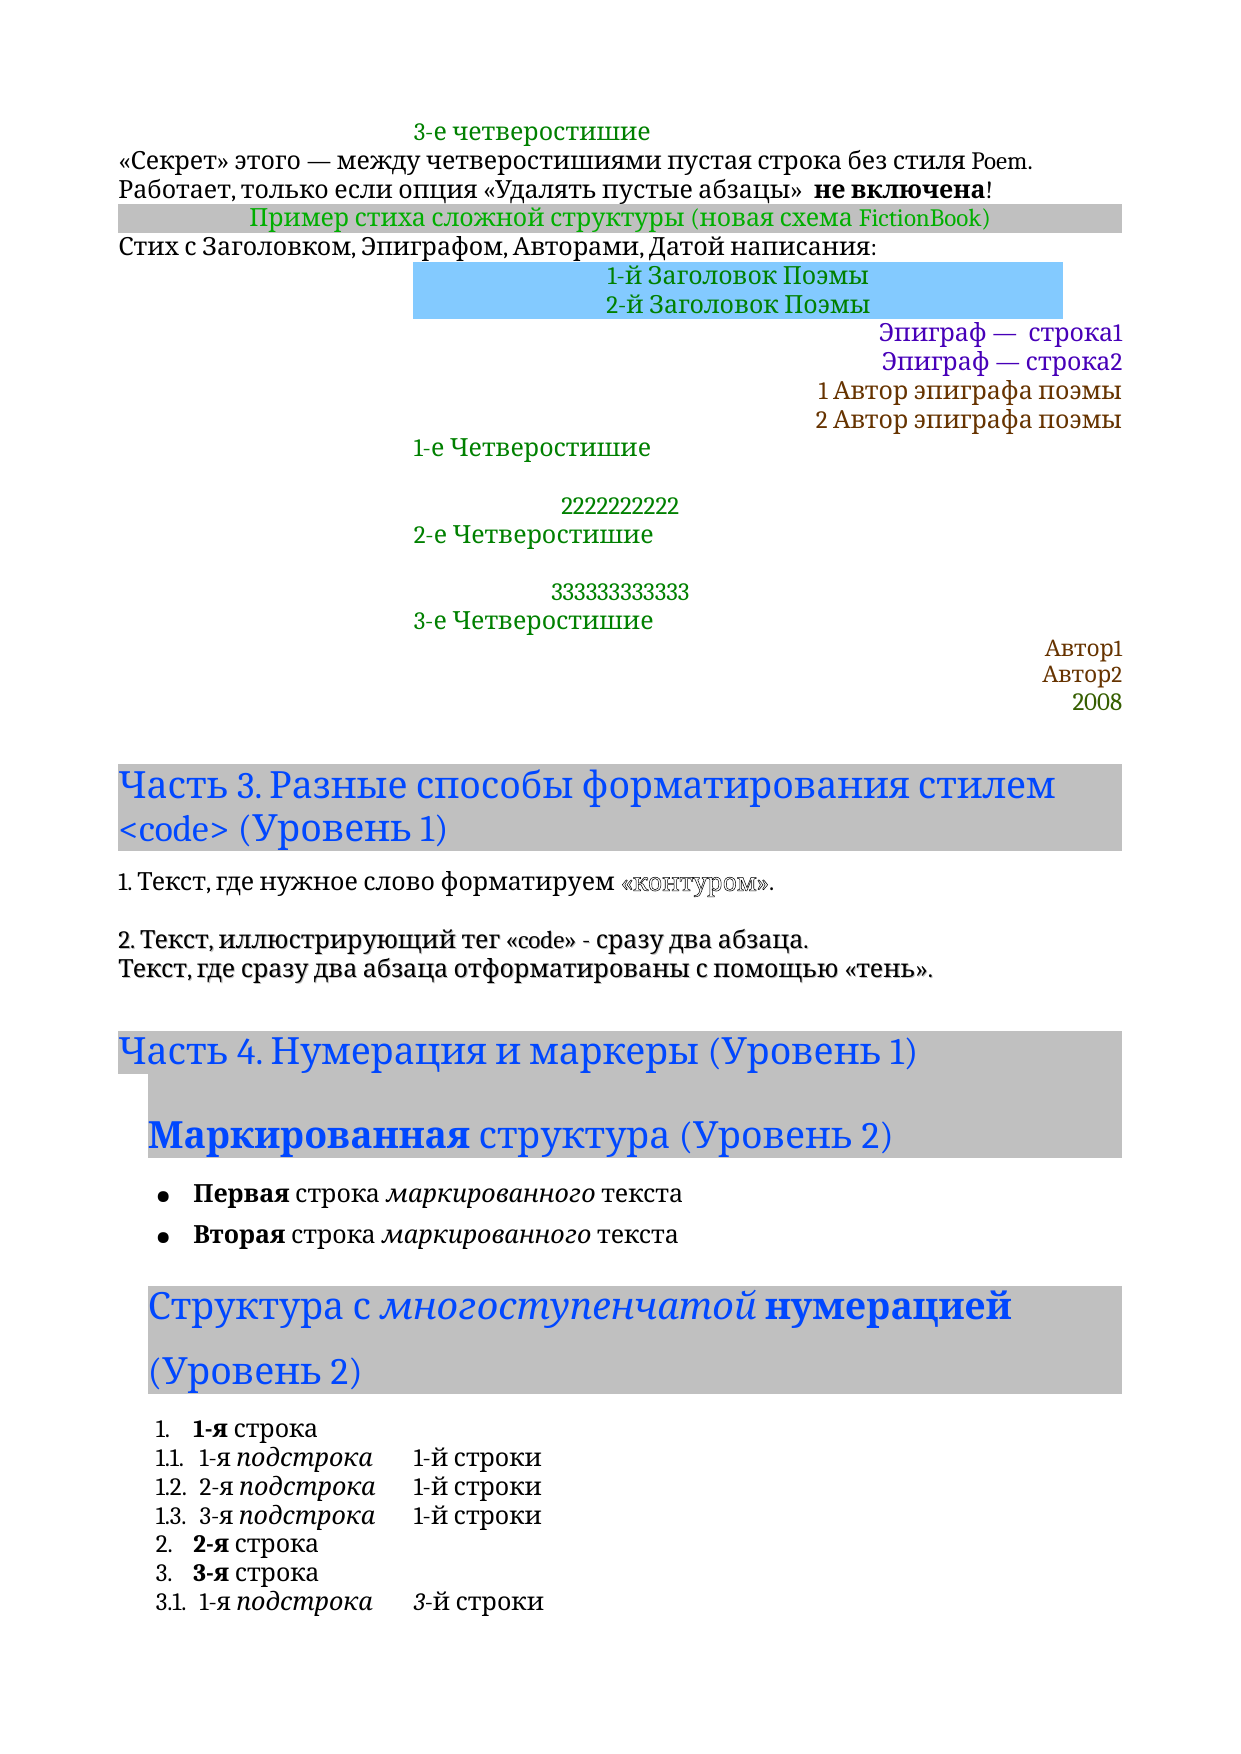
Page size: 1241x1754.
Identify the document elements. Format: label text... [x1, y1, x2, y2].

list 3-я строка [156, 1559, 1122, 1588]
text Структура с многоступенчатой нумерацией (Уровень 2) [148, 1286, 1122, 1394]
text Автор2 [325, 662, 1122, 688]
subtitle 333333333333 [118, 578, 1122, 607]
text 2 Автор эпиграфа поэмы [502, 406, 1122, 434]
title 1-й Заголовок Поэмы [413, 262, 1063, 291]
list 2-я подстрока 1-й строки [156, 1473, 1122, 1502]
list Первая строка маркированного текста [156, 1180, 1122, 1208]
text 3-е четверостишие [413, 118, 1063, 147]
text Часть 4. Нумерация и маркеры (Уровень 1) [118, 1031, 1122, 1074]
text Эпиграф — строка2 [472, 348, 1122, 377]
text Стих с Заголовком, Эпиграфом, Авторами, Датой написания: [118, 233, 1122, 262]
text Текст, где сразу два абзаца отформатированы с помощью «тень». [118, 954, 1122, 983]
text «Секрет» этого — между четверостишиями пустая строка без стиля Poem. Работает, только если опция «Удалять пустые абзацы» не включена! [118, 147, 1122, 204]
list 1-я подстрока 3-й строки [156, 1588, 1122, 1617]
text 2. Текст, иллюстрирующий тег «code» - сразу два абзаца. [118, 926, 1122, 954]
text 3-е Четверостишие [413, 607, 1063, 636]
text Маркированная структура (Уровень 2) [148, 1115, 1122, 1158]
title 2-й Заголовок Поэмы [413, 291, 1063, 319]
text Автор1 [325, 636, 1122, 662]
subtitle Пример стиха сложной структуры (новая схема FictionBook) [118, 204, 1122, 233]
list Вторая строка маркированного текста [156, 1221, 1122, 1250]
list 1-я подстрока 1-й строки [156, 1444, 1122, 1473]
list 3-я подстрока 1-й строки [156, 1502, 1122, 1530]
text Эпиграф — строка1 [472, 319, 1122, 348]
list 1-я строка [156, 1415, 1122, 1444]
text Часть 3. Разные способы форматирования стилем <code> (Уровень 1) [118, 764, 1122, 851]
text 1. Текст, где нужное слово форматируем «контуром». [118, 868, 1122, 897]
subtitle 2222222222 [118, 492, 1122, 521]
text 1 Автор эпиграфа поэмы [502, 377, 1122, 406]
text 1-е Четверостишие [413, 434, 1063, 463]
text 2008 [118, 688, 1122, 717]
list 2-я строка [156, 1530, 1122, 1559]
text 2-е Четверостишие [413, 521, 1063, 549]
